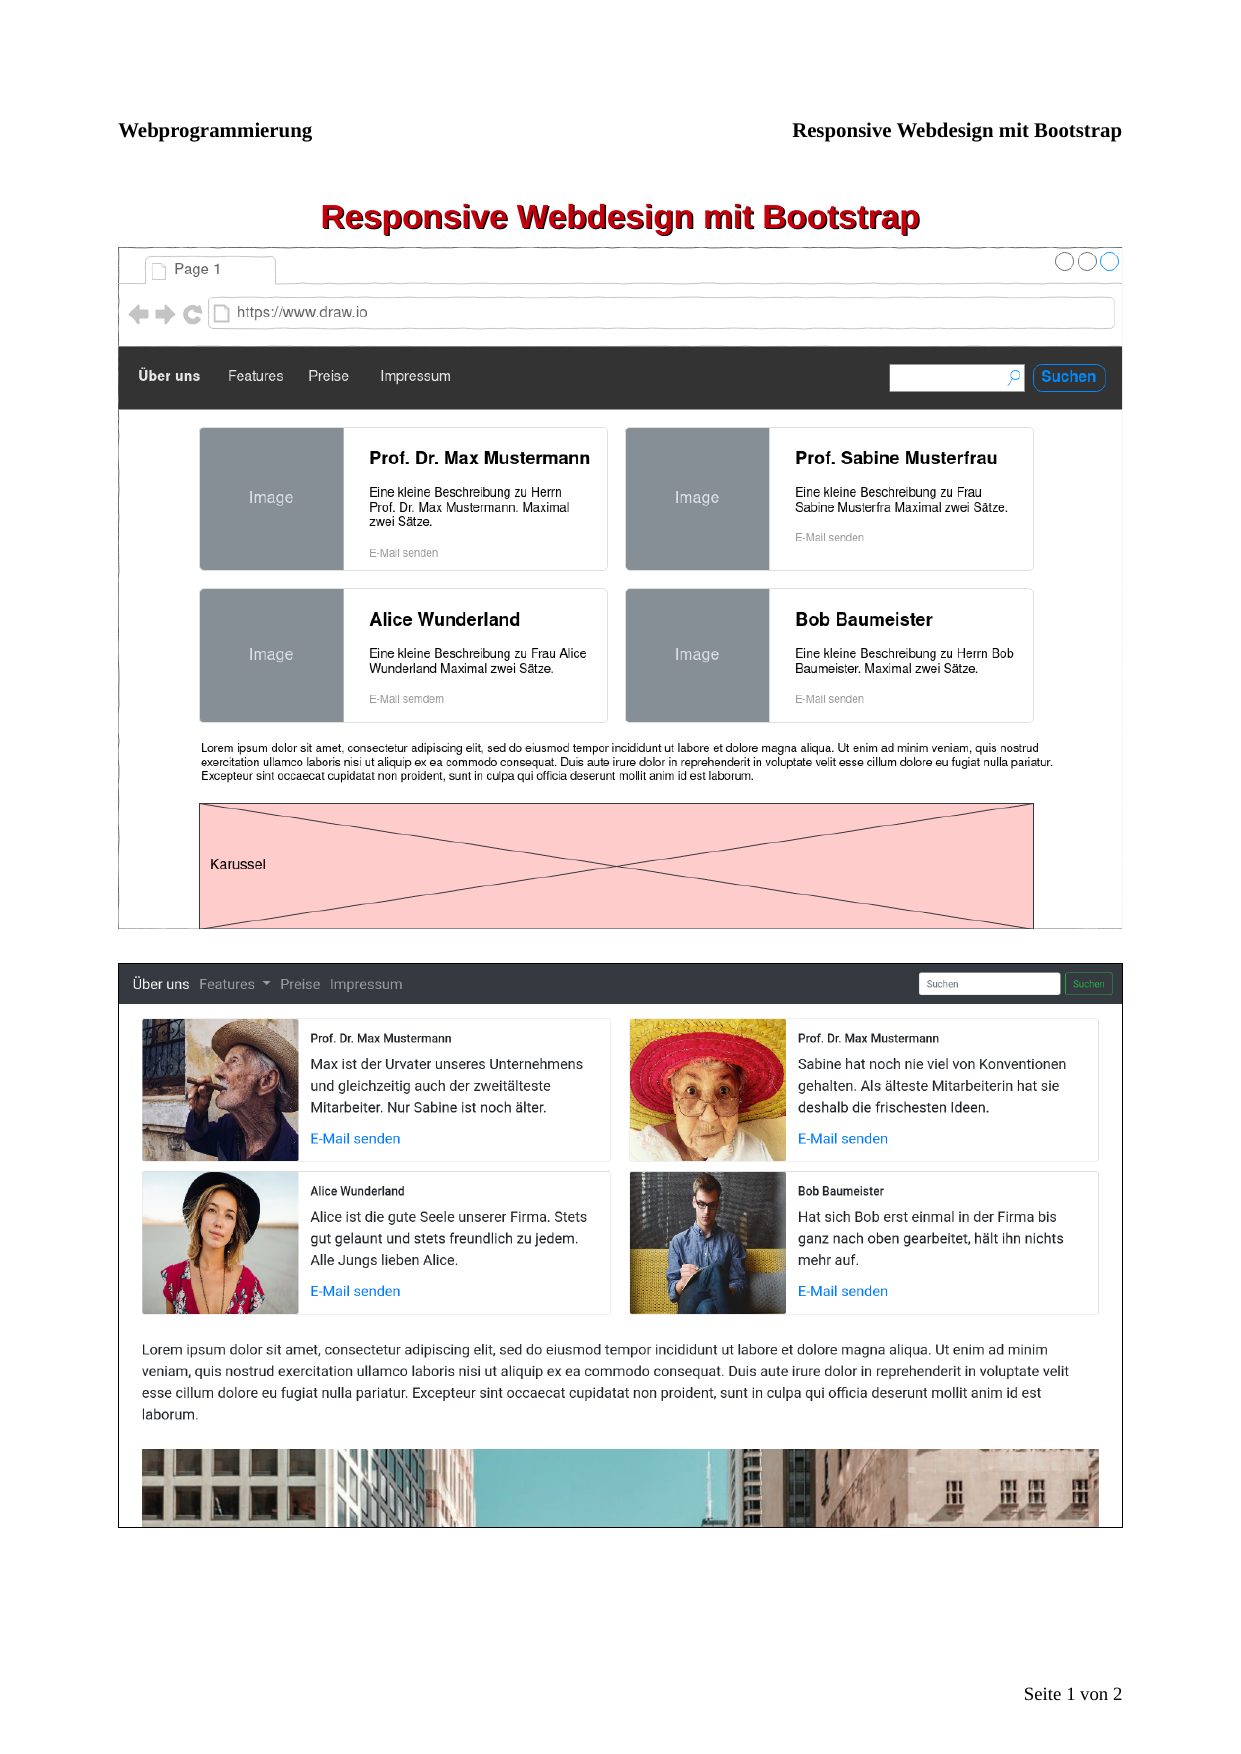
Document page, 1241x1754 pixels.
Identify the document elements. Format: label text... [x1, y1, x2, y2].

picture [118, 247, 1123, 929]
picture [119, 964, 1122, 1527]
title Responsive Webdesign mit Bootstrap [118, 197, 1122, 235]
